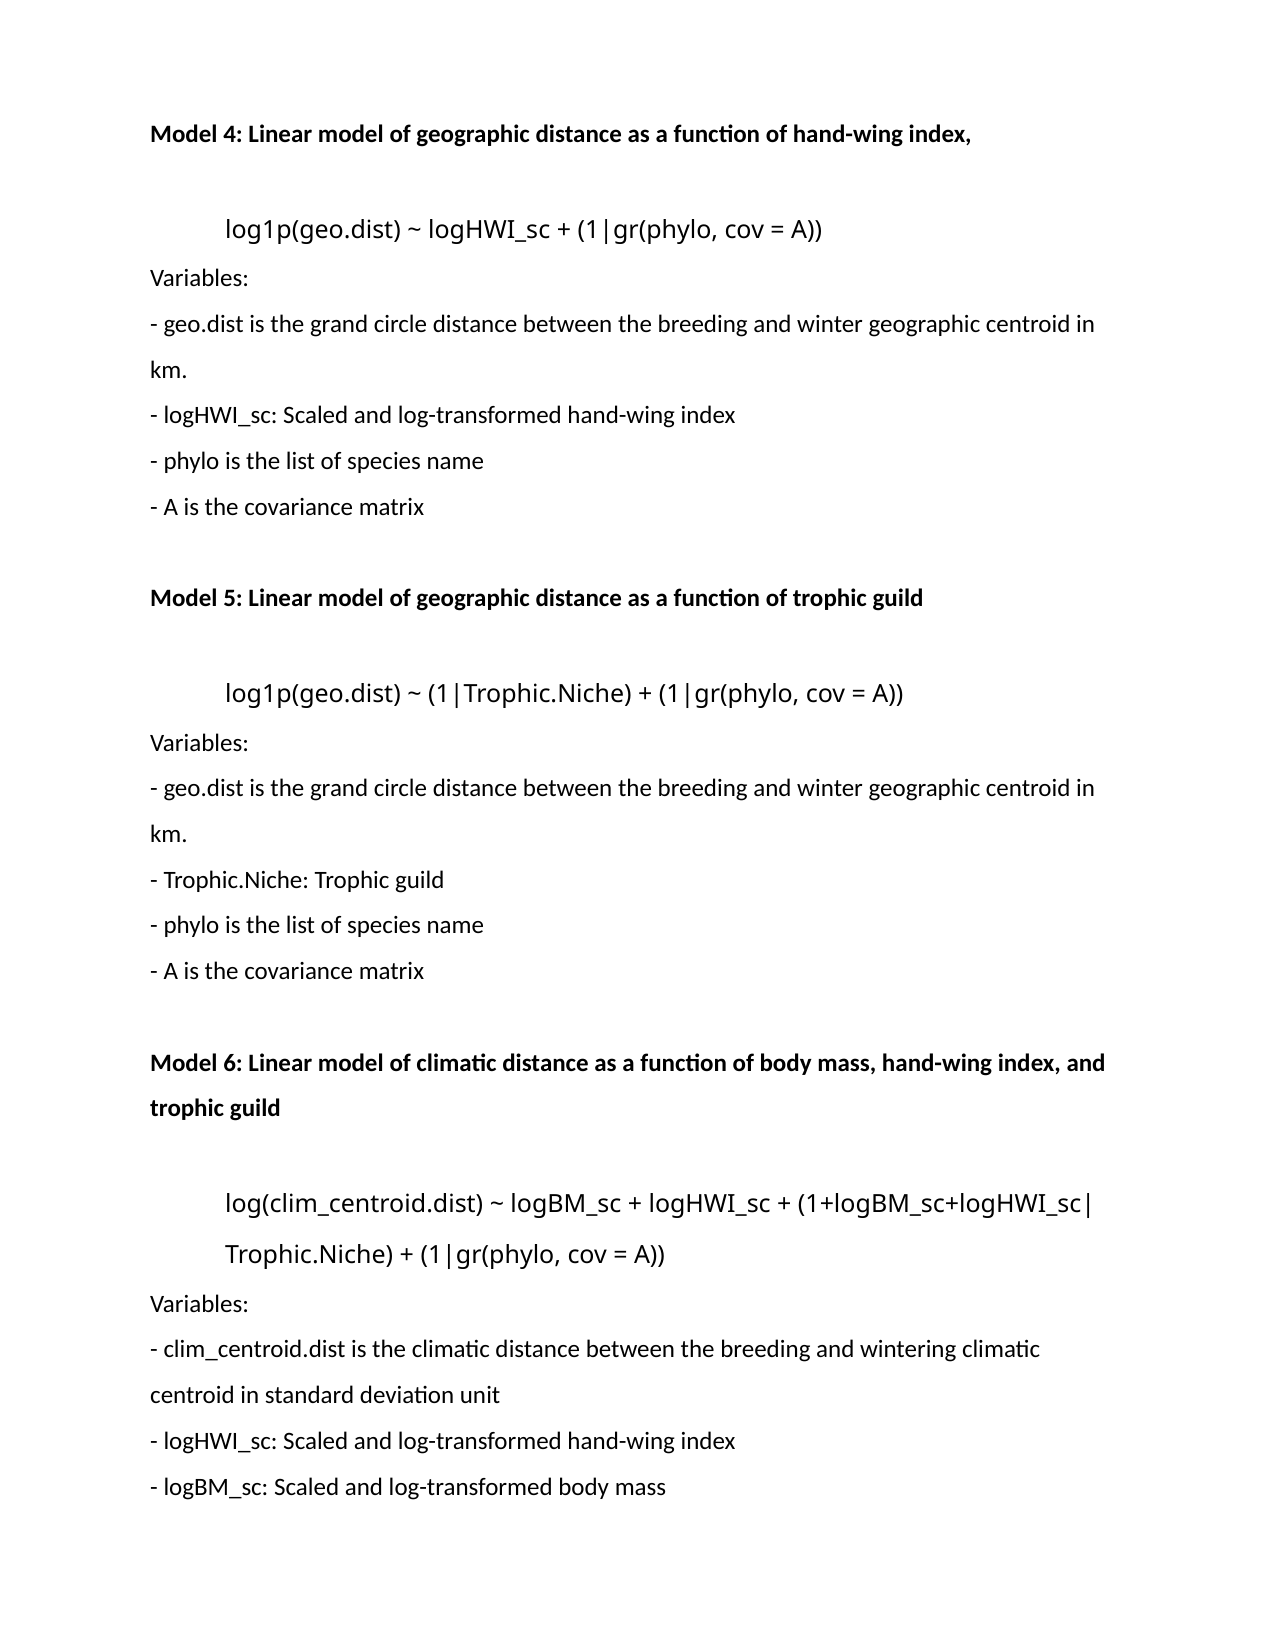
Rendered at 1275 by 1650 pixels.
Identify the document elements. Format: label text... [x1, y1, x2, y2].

text Model 6: Linear model of climatic distance as a function of body mass, hand-wing index, and trophic guild [150, 1047, 1125, 1123]
text - phylo is the list of species name [150, 445, 1125, 476]
text - A is the covariance matrix [150, 491, 1125, 522]
text - phylo is the list of species name [150, 910, 1125, 940]
text - geo.dist is the grand circle distance between the breeding and winter geographic centroid in km. [150, 772, 1125, 849]
text Model 4: Linear model of geographic distance as a function of hand-wing index, [150, 118, 1125, 149]
text - geo.dist is the grand circle distance between the breeding and winter geographic centroid in km. [150, 308, 1125, 384]
text log(clim_centroid.dist) ~ logBM_sc + logHWI_sc + (1+logBM_sc+logHWI_sc|Trophic.Niche) + (1|gr(phylo, cov = A)) [225, 1138, 1125, 1271]
text - A is the covariance matrix [150, 955, 1125, 986]
text Variables: [150, 1288, 1125, 1318]
text Model 5: Linear model of geographic distance as a function of trophic guild [150, 582, 1125, 613]
text Variables: [150, 262, 1125, 293]
text - logHWI_sc: Scaled and log-transformed hand-wing index [150, 1425, 1125, 1456]
text log1p(geo.dist) ~ logHWI_sc + (1|gr(phylo, cov = A)) [225, 164, 1125, 245]
text - Trophic.Niche: Trophic guild [150, 864, 1125, 894]
text - logBM_sc: Scaled and log-transformed body mass [150, 1471, 1125, 1501]
text Variables: [150, 727, 1125, 757]
text - logHWI_sc: Scaled and log-transformed hand-wing index [150, 399, 1125, 430]
text log1p(geo.dist) ~ (1|Trophic.Niche) + (1|gr(phylo, cov = A)) [225, 628, 1125, 710]
text - clim_centroid.dist is the climatic distance between the breeding and wintering climatic centroid in standard deviation unit [150, 1334, 1125, 1410]
